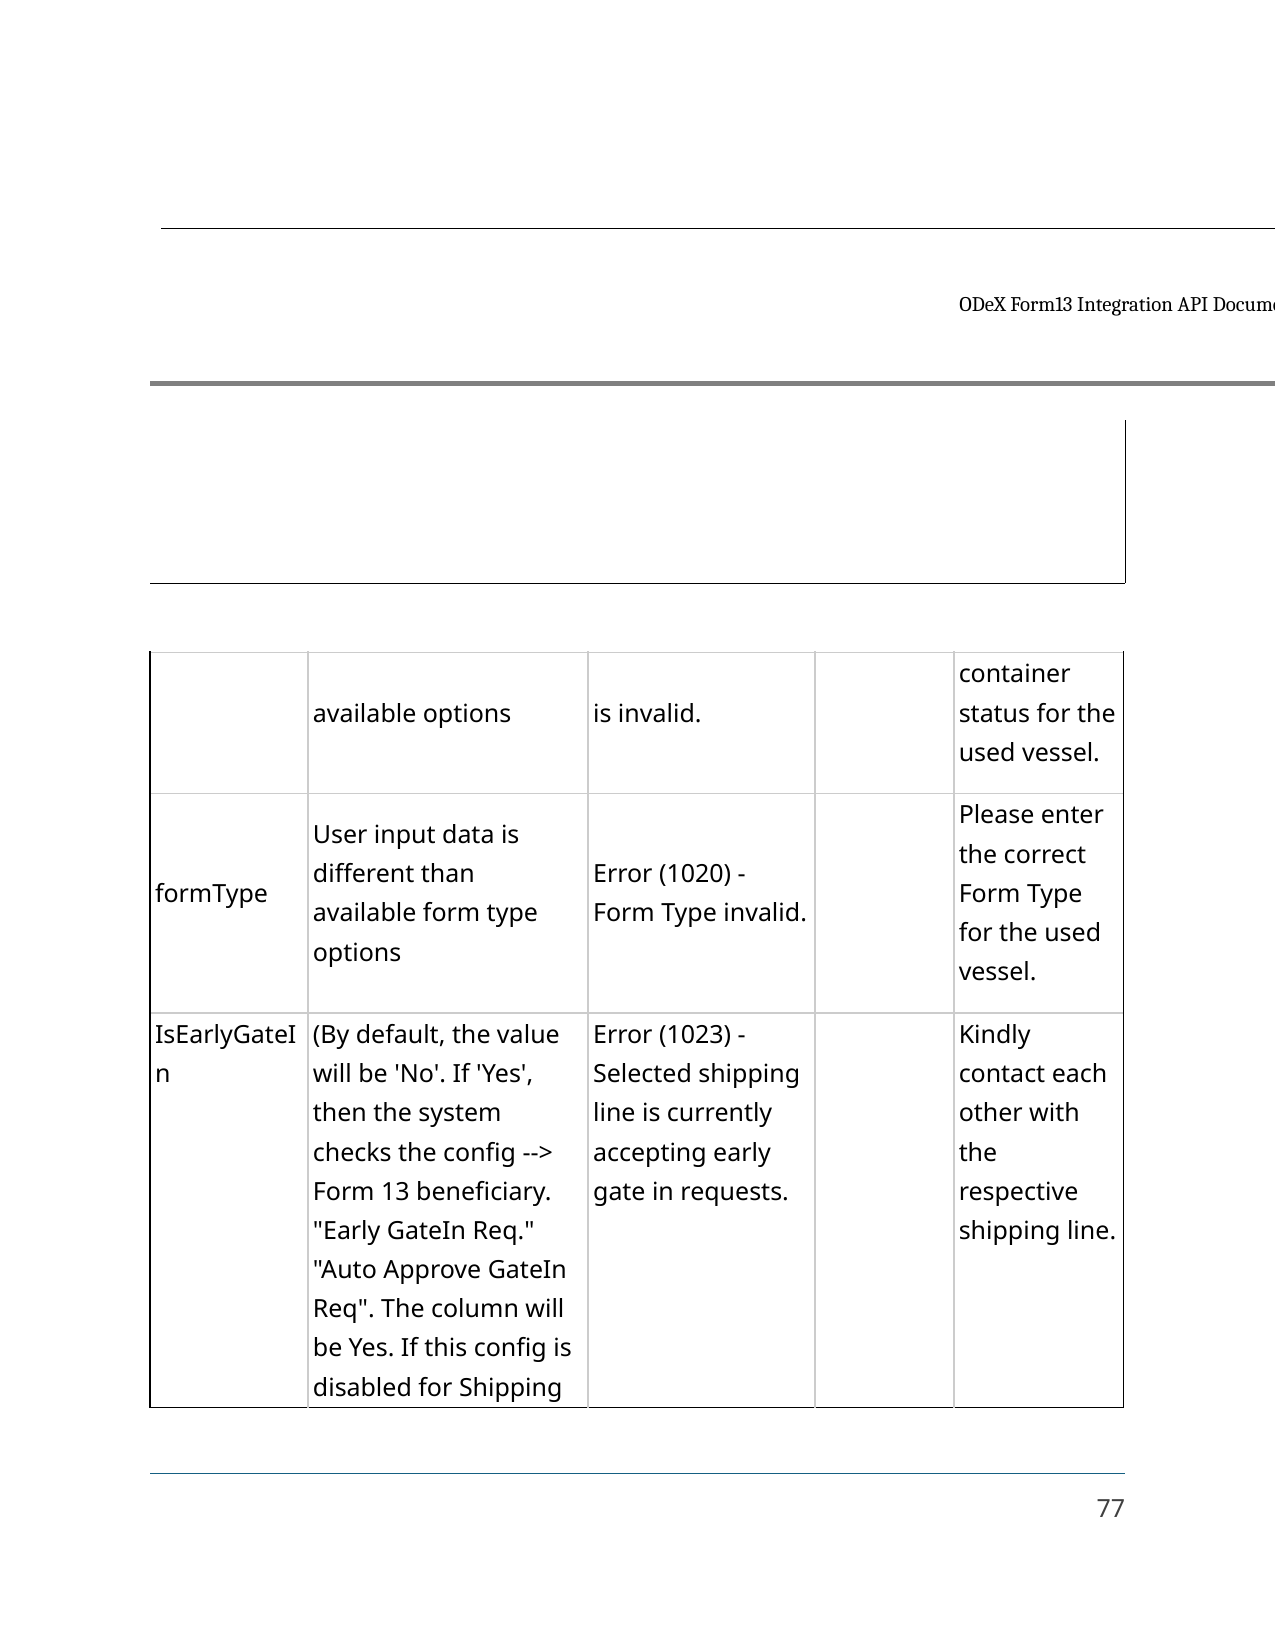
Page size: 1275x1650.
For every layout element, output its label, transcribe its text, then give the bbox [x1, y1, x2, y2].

table_cell Error (1020) - Form Type invalid. [589, 794, 814, 1012]
table_cell User input data is different than available form type options [309, 794, 587, 1012]
table_cell Kindly contact each other with the respective shipping line. [955, 1014, 1123, 1406]
table_cell [816, 794, 953, 1012]
table_cell IsEarlyGateIn [151, 1014, 307, 1406]
table_cell [816, 653, 953, 792]
table_cell available options [309, 653, 587, 792]
table_cell Please enter the correct Form Type for the used vessel. [955, 794, 1123, 1012]
table_cell Error (1023) - Selected shipping line is currently accepting early gate in requests. [589, 1014, 814, 1406]
table_cell is invalid. [589, 653, 814, 792]
table_cell [151, 653, 307, 792]
table_cell (By default, the value will be 'No'. If 'Yes', then the system checks the config --> Form 13 beneficiary. "Early GateIn Req." "Auto Approve GateIn Req". The column will be Yes. If this config is disabled for Shipping [309, 1014, 587, 1406]
table_cell container status for the used vessel. [955, 653, 1123, 792]
table_cell [816, 1014, 953, 1406]
table_cell formType [151, 794, 307, 1012]
